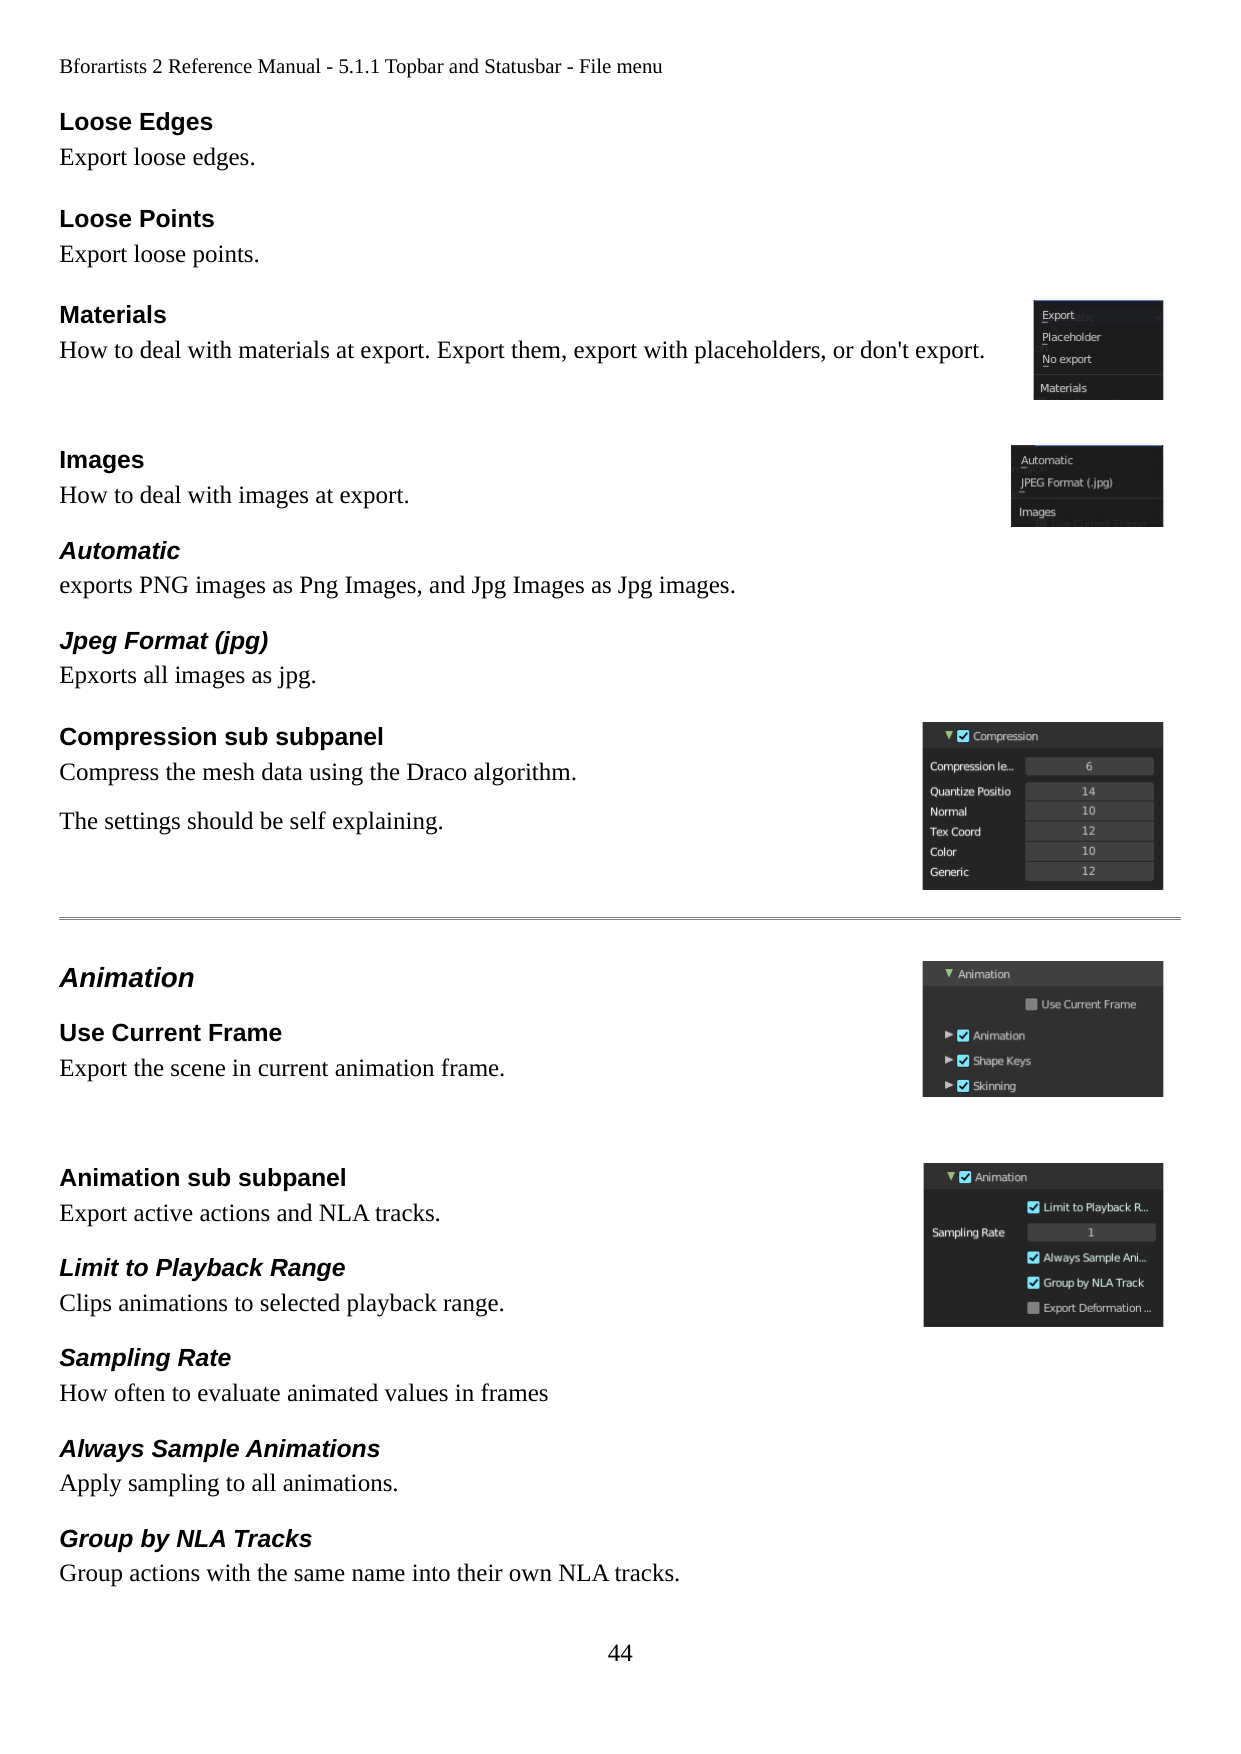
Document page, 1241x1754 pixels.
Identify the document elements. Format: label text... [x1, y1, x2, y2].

text How to deal with images at export. [59, 480, 1011, 509]
text exports PNG images as Png Images, and Jpg Images as Jpg images. [59, 571, 1181, 599]
picture [922, 961, 1164, 1097]
subtitle Materials [59, 300, 1033, 329]
subtitle Loose Edges [59, 107, 1181, 136]
subtitle [1164, 446, 1181, 474]
subtitle Images [59, 446, 1011, 474]
text Compress the mesh data using the Draco algorithm. [59, 757, 922, 786]
picture [922, 722, 1164, 890]
text Export loose points. [59, 239, 1181, 267]
text How to deal with materials at export. Export them, export with placeholders, or don't export. [59, 335, 1033, 364]
subtitle Group by NLA Tracks [59, 1524, 1181, 1552]
subtitle Animation sub subpanel [59, 1163, 923, 1192]
text Apply sampling to all animations. [59, 1468, 1181, 1497]
subtitle Use Current Frame [59, 1018, 922, 1046]
text Clips animations to selected playback range. [59, 1288, 923, 1317]
subtitle [1164, 1018, 1181, 1046]
text Export active actions and NLA tracks. [59, 1198, 923, 1227]
subtitle Animation [59, 961, 922, 993]
subtitle [1164, 1163, 1181, 1192]
subtitle Sampling Rate [59, 1343, 1181, 1372]
text How often to evaluate animated values in frames [59, 1378, 1181, 1407]
subtitle [1164, 1253, 1181, 1282]
picture [923, 1163, 1164, 1327]
text Epxorts all images as jpg. [59, 661, 1181, 689]
text Export loose edges. [59, 142, 1181, 171]
picture [1011, 445, 1164, 527]
subtitle Jpeg Format (jpg) [59, 626, 1181, 654]
text Group actions with the same name into their own NLA tracks. [59, 1558, 1181, 1587]
picture [1033, 300, 1164, 400]
subtitle Compression sub subpanel [59, 722, 922, 751]
subtitle Always Sample Animations [59, 1434, 1181, 1462]
text Export the scene in current animation frame. [59, 1053, 922, 1081]
subtitle [1164, 961, 1181, 993]
subtitle Loose Points [59, 204, 1181, 232]
subtitle [1164, 300, 1181, 329]
subtitle Limit to Playback Range [59, 1253, 923, 1282]
subtitle [1164, 722, 1181, 751]
subtitle Automatic [59, 536, 1181, 564]
text The settings should be self explaining. [59, 806, 922, 835]
